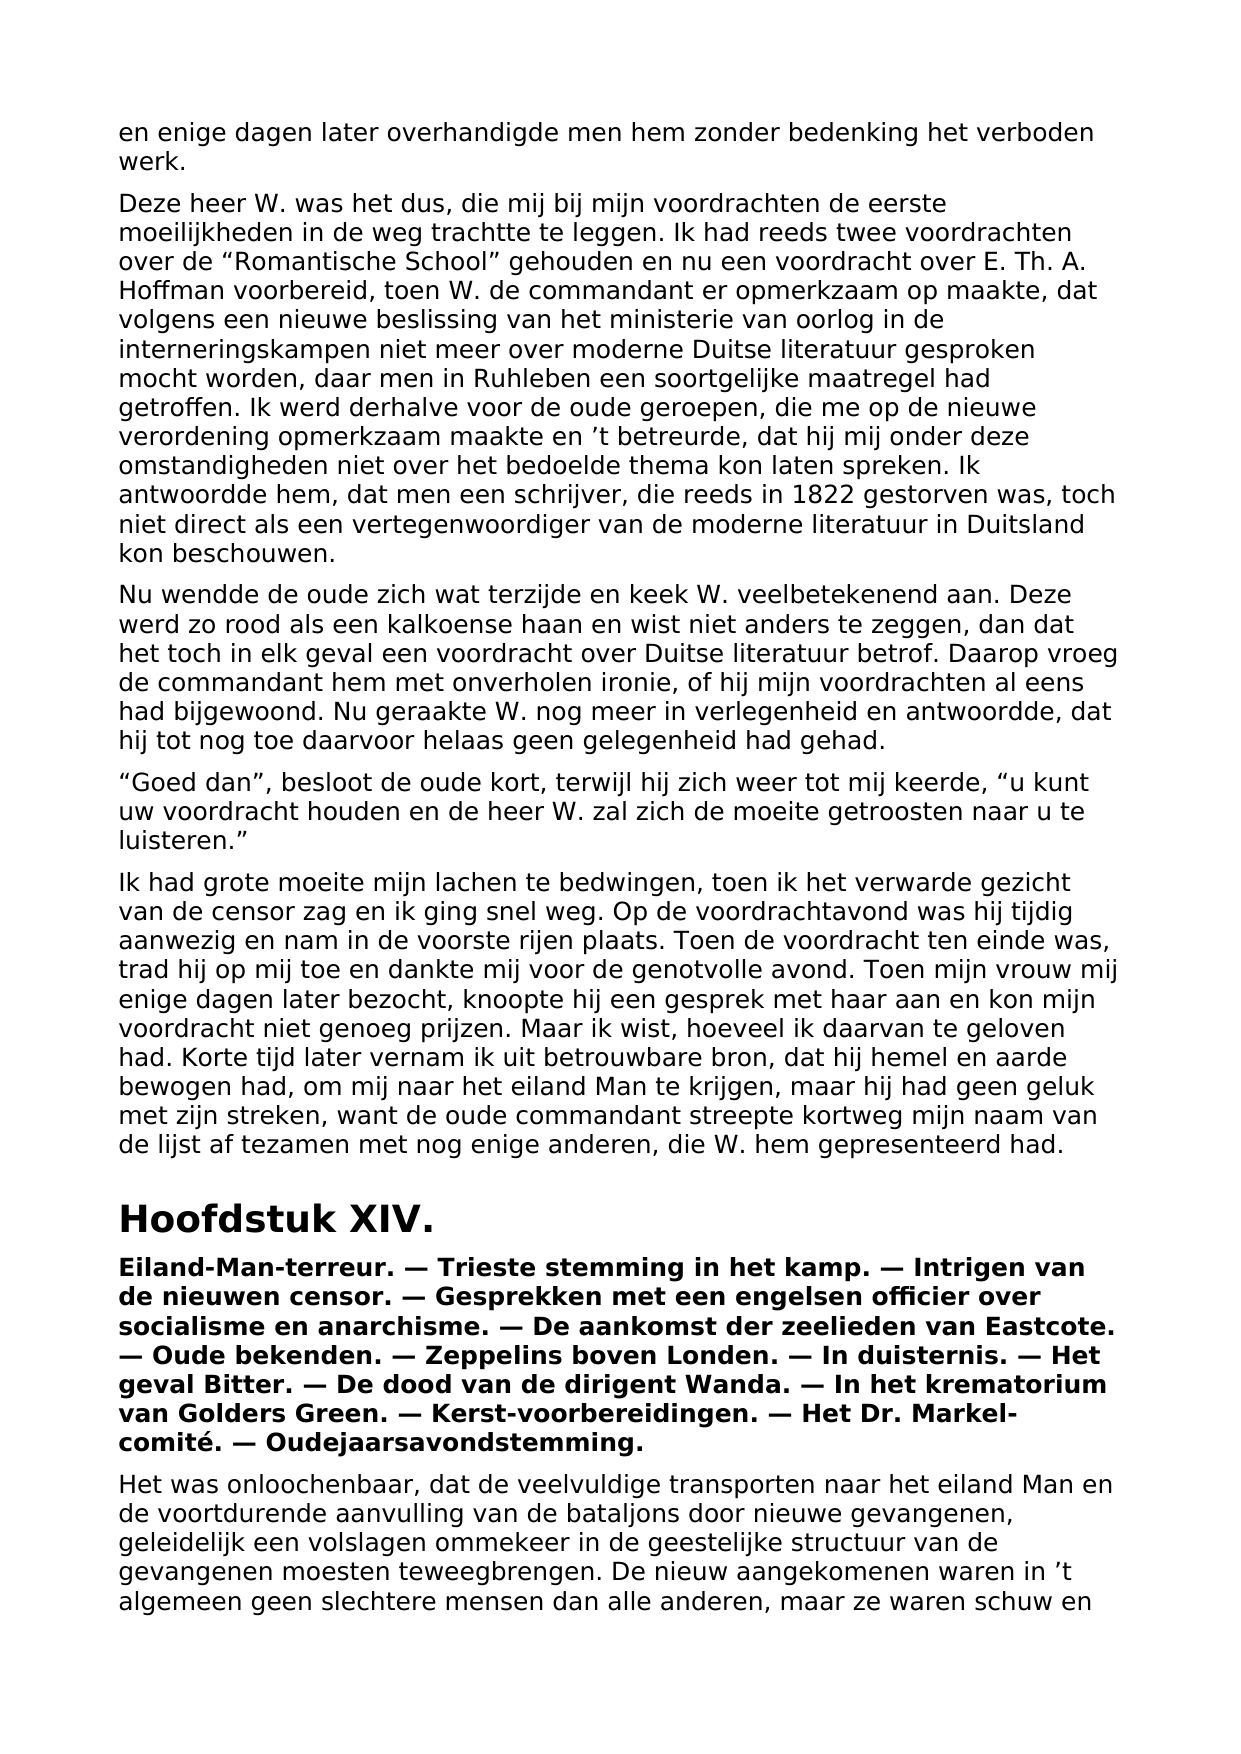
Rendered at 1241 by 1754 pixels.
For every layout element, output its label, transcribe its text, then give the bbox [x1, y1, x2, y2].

text Eiland-Man-terreur. — Trieste stemming in het kamp. — Intrigen van de nieuwen censor. — Gesprekken met een engelsen officier over socialisme en anarchisme. — De aankomst der zeelieden van Eastcote. — Oude bekenden. — Zeppelins boven Londen. — In duisternis. — Het geval Bitter. — De dood van de dirigent Wanda. — In het krematorium van Golders Green. — Kerst-voorbereidingen. — Het Dr. Markel-comité. — Oudejaarsavondstemming. [118, 1253, 1122, 1458]
text “Goed dan”, besloot de oude kort, terwijl hij zich weer tot mij keerde, “u kunt uw voordracht houden en de heer W. zal zich de moeite getroosten naar u te luisteren.” [118, 768, 1122, 856]
text Nu wendde de oude zich wat terzijde en keek W. veelbetekenend aan. Deze werd zo rood als een kalkoense haan en wist niet anders te zeggen, dan dat het toch in elk geval een voordracht over Duitse literatuur betrof. Daarop vroeg de commandant hem met onverholen ironie, of hij mijn voordrachten al eens had bijgewoond. Nu geraakte W. nog meer in verlegenheid en antwoordde, dat hij tot nog toe daarvoor helaas geen gelegenheid had gehad. [118, 581, 1122, 756]
subtitle Hoofdstuk XIV. [118, 1197, 1122, 1241]
text Deze heer W. was het dus, die mij bij mijn voordrachten de eerste moeilijkheden in de weg trachtte te leggen. Ik had reeds twee voordrachten over de “Romantische School” gehouden en nu een voordracht over E. Th. A. Hoffman voorbereid, toen W. de commandant er opmerkzaam op maakte, dat volgens een nieuwe beslissing van het ministerie van oorlog in de interneringskampen niet meer over moderne Duitse literatuur gesproken mocht worden, daar men in Ruhleben een soortgelijke maatregel had getroffen. Ik werd derhalve voor de oude geroepen, die me op de nieuwe verordening opmerkzaam maakte en ’t betreurde, dat hij mij onder deze omstandigheden niet over het bedoelde thema kon laten spreken. Ik antwoordde hem, dat men een schrijver, die reeds in 1822 gestorven was, toch niet direct als een vertegenwoordiger van de moderne literatuur in Duitsland kon beschouwen. [118, 189, 1122, 568]
text Het was onloochenbaar, dat de veelvuldige transporten naar het eiland Man en de voortdurende aanvulling van de bataljons door nieuwe gevangenen, geleidelijk een volslagen ommekeer in de geestelijke structuur van de gevangenen moesten teweegbrengen. De nieuw aangekomenen waren in ’t algemeen geen slechtere mensen dan alle anderen, maar ze waren schuw en [118, 1470, 1122, 1616]
text Ik had grote moeite mijn lachen te bedwingen, toen ik het verwarde gezicht van de censor zag en ik ging snel weg. Op de voordrachtavond was hij tijdig aanwezig en nam in de voorste rijen plaats. Toen de voordracht ten einde was, trad hij op mij toe en dankte mij voor de genotvolle avond. Toen mijn vrouw mij enige dagen later bezocht, knoopte hij een gesprek met haar aan en kon mijn voordracht niet genoeg prijzen. Maar ik wist, hoeveel ik daarvan te geloven had. Korte tijd later vernam ik uit betrouwbare bron, dat hij hemel en aarde bewogen had, om mij naar het eiland Man te krijgen, maar hij had geen geluk met zijn streken, want de oude commandant streepte kortweg mijn naam van de lijst af tezamen met nog enige anderen, die W. hem gepresenteerd had. [118, 868, 1122, 1160]
text en enige dagen later overhandigde men hem zonder bedenking het verboden werk. [118, 118, 1122, 176]
